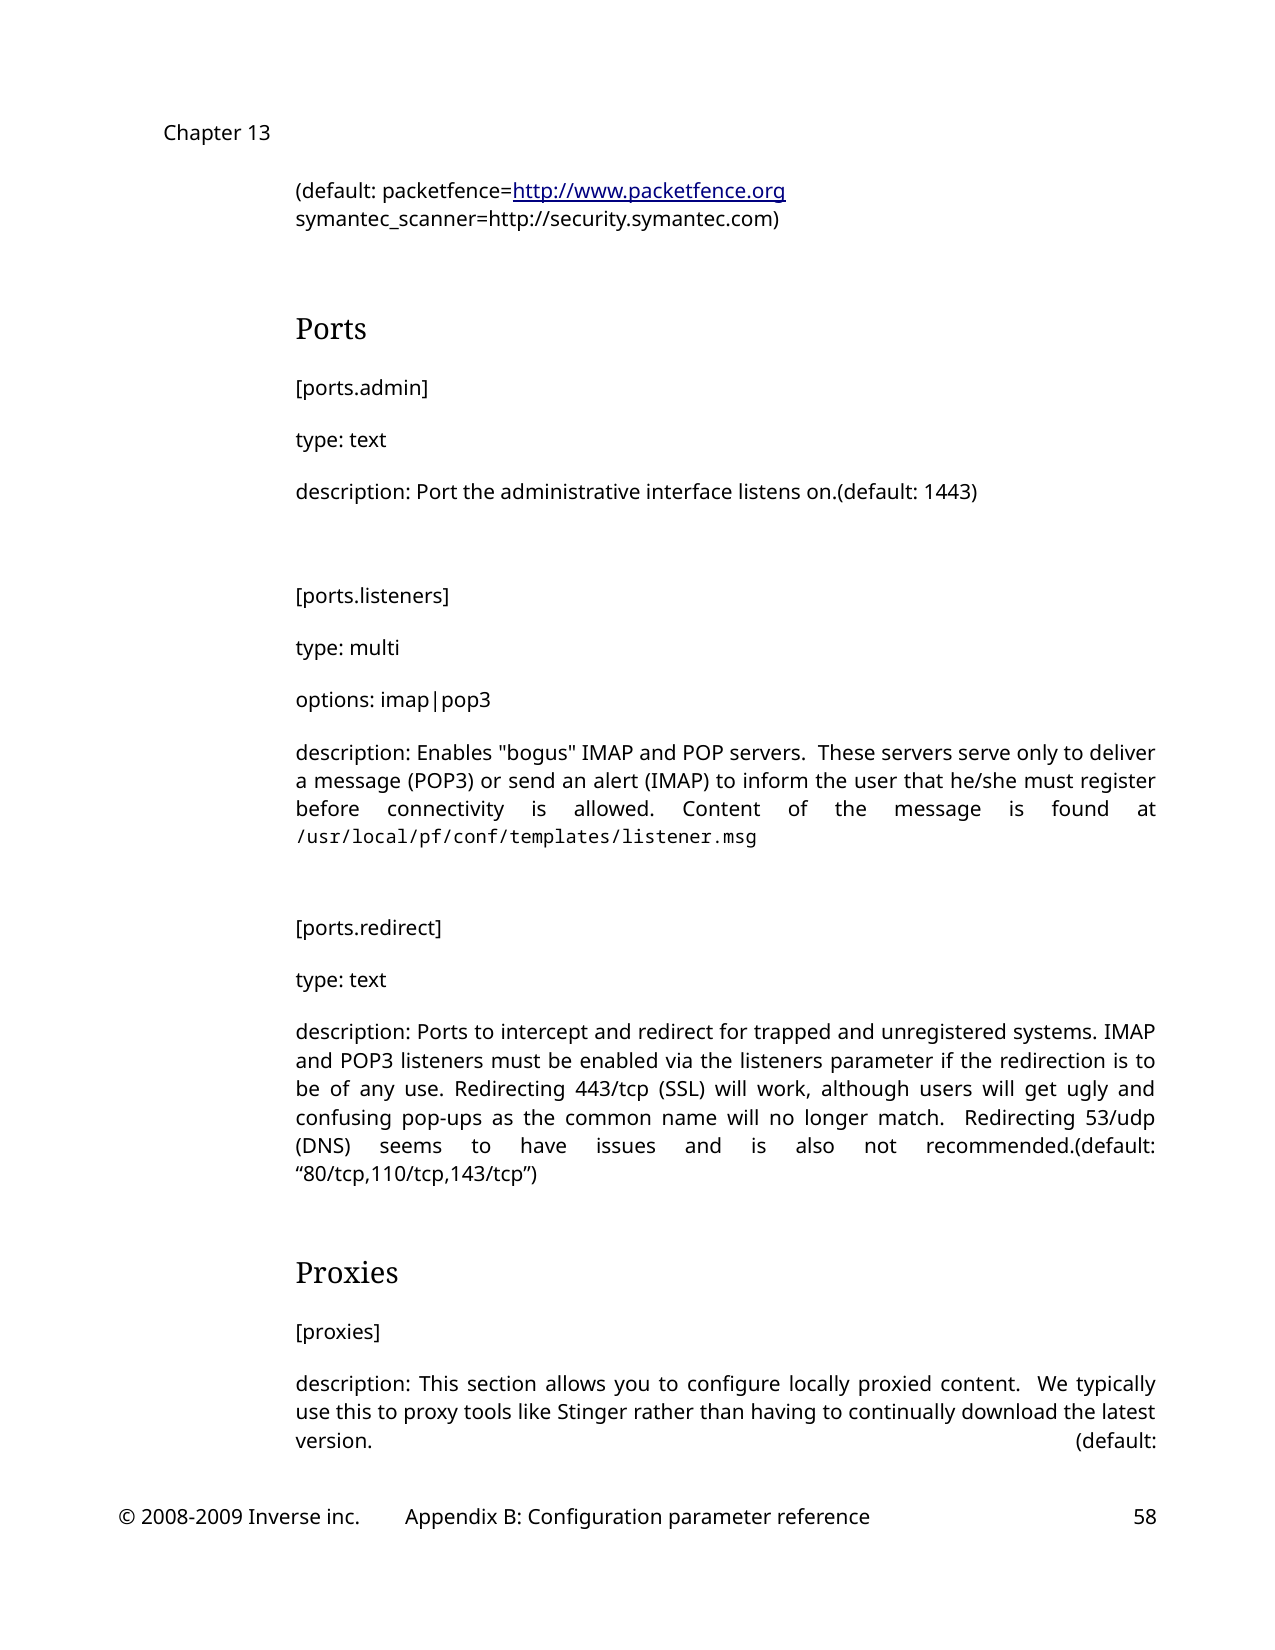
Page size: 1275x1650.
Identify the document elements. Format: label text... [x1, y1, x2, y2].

text [proxies] [295, 1317, 1157, 1345]
text type: text [295, 965, 1157, 994]
text [ports.admin] [295, 373, 1157, 402]
text type: multi [295, 633, 1157, 662]
subtitle Ports [295, 309, 1157, 348]
text description: Port the administrative interface listens on.(default: 1443) [295, 477, 1157, 506]
text description: Enables "bogus" IMAP and POP servers. These servers serve only to deliver a message (POP3) or send an alert (IMAP) to inform the user that he/she must register before connectivity is allowed. Content of the message is found at /usr/local/pf/conf/templates/listener.msg [295, 738, 1157, 848]
text options: imap|pop3 [295, 686, 1157, 714]
text (default: packetfence=http://www.packetfence.org symantec_scanner=http://security.symantec.com) [295, 176, 1157, 233]
text type: text [295, 425, 1157, 454]
text description: Ports to intercept and redirect for trapped and unregistered systems. IMAP and POP3 listeners must be enabled via the listeners parameter if the redirection is to be of any use. Redirecting 443/tcp (SSL) will work, although users will get ugly and confusing pop-ups as the common name will no longer match. Redirecting 53/udp (DNS) seems to have issues and is also not recommended.(default: “80/tcp,110/tcp,143/tcp”) [295, 1017, 1157, 1188]
subtitle Proxies [295, 1252, 1157, 1292]
text description: This section allows you to configure locally proxied content. We typically use this to proxy tools like Stinger rather than having to continually download the latest version. (default: [295, 1369, 1157, 1454]
text [ports.redirect] [295, 913, 1157, 942]
text [ports.listeners] [295, 581, 1157, 610]
